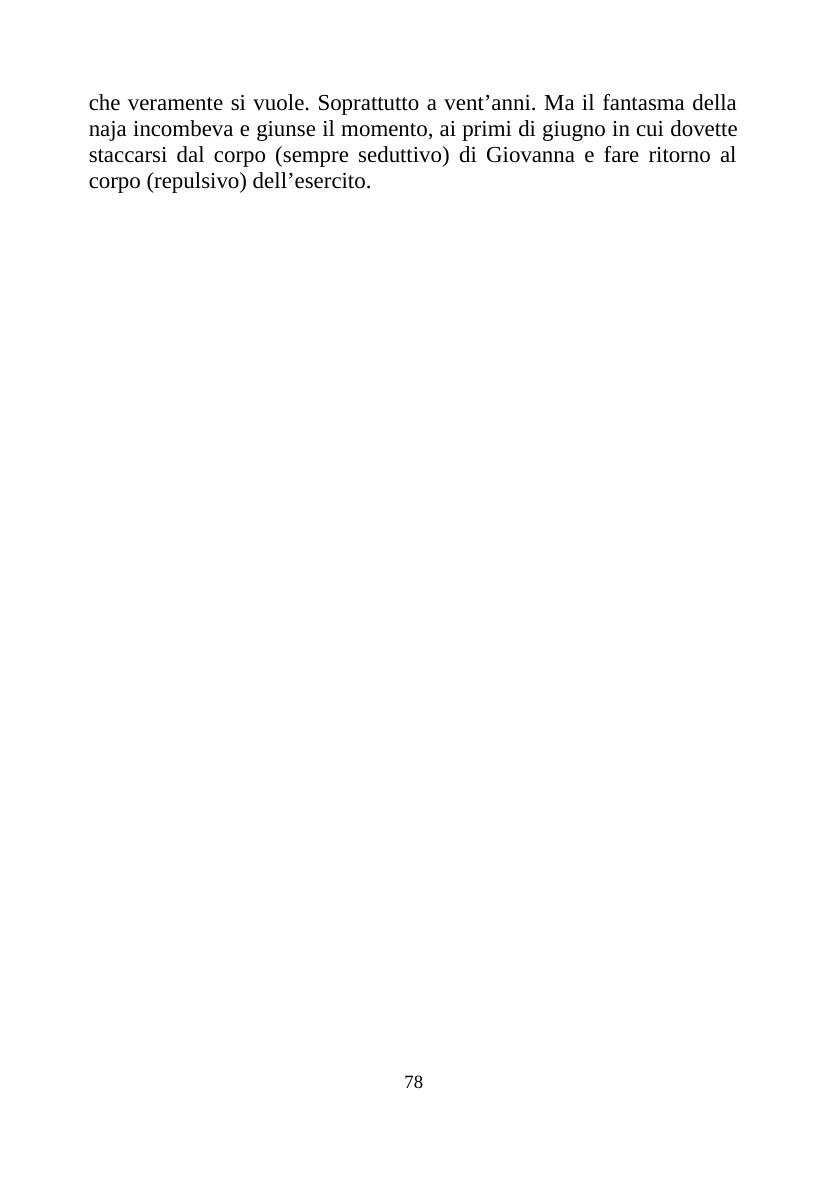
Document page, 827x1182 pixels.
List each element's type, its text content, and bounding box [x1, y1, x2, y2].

text che veramente si vuole. Soprattutto a vent’anni. Ma il fantasma della naja incombeva e giunse il momento, ai primi di giugno in cui dovette staccarsi dal corpo (sempre seduttivo) di Giovanna e fare ritorno al corpo (repulsivo) dell’esercito. [88, 88, 738, 194]
